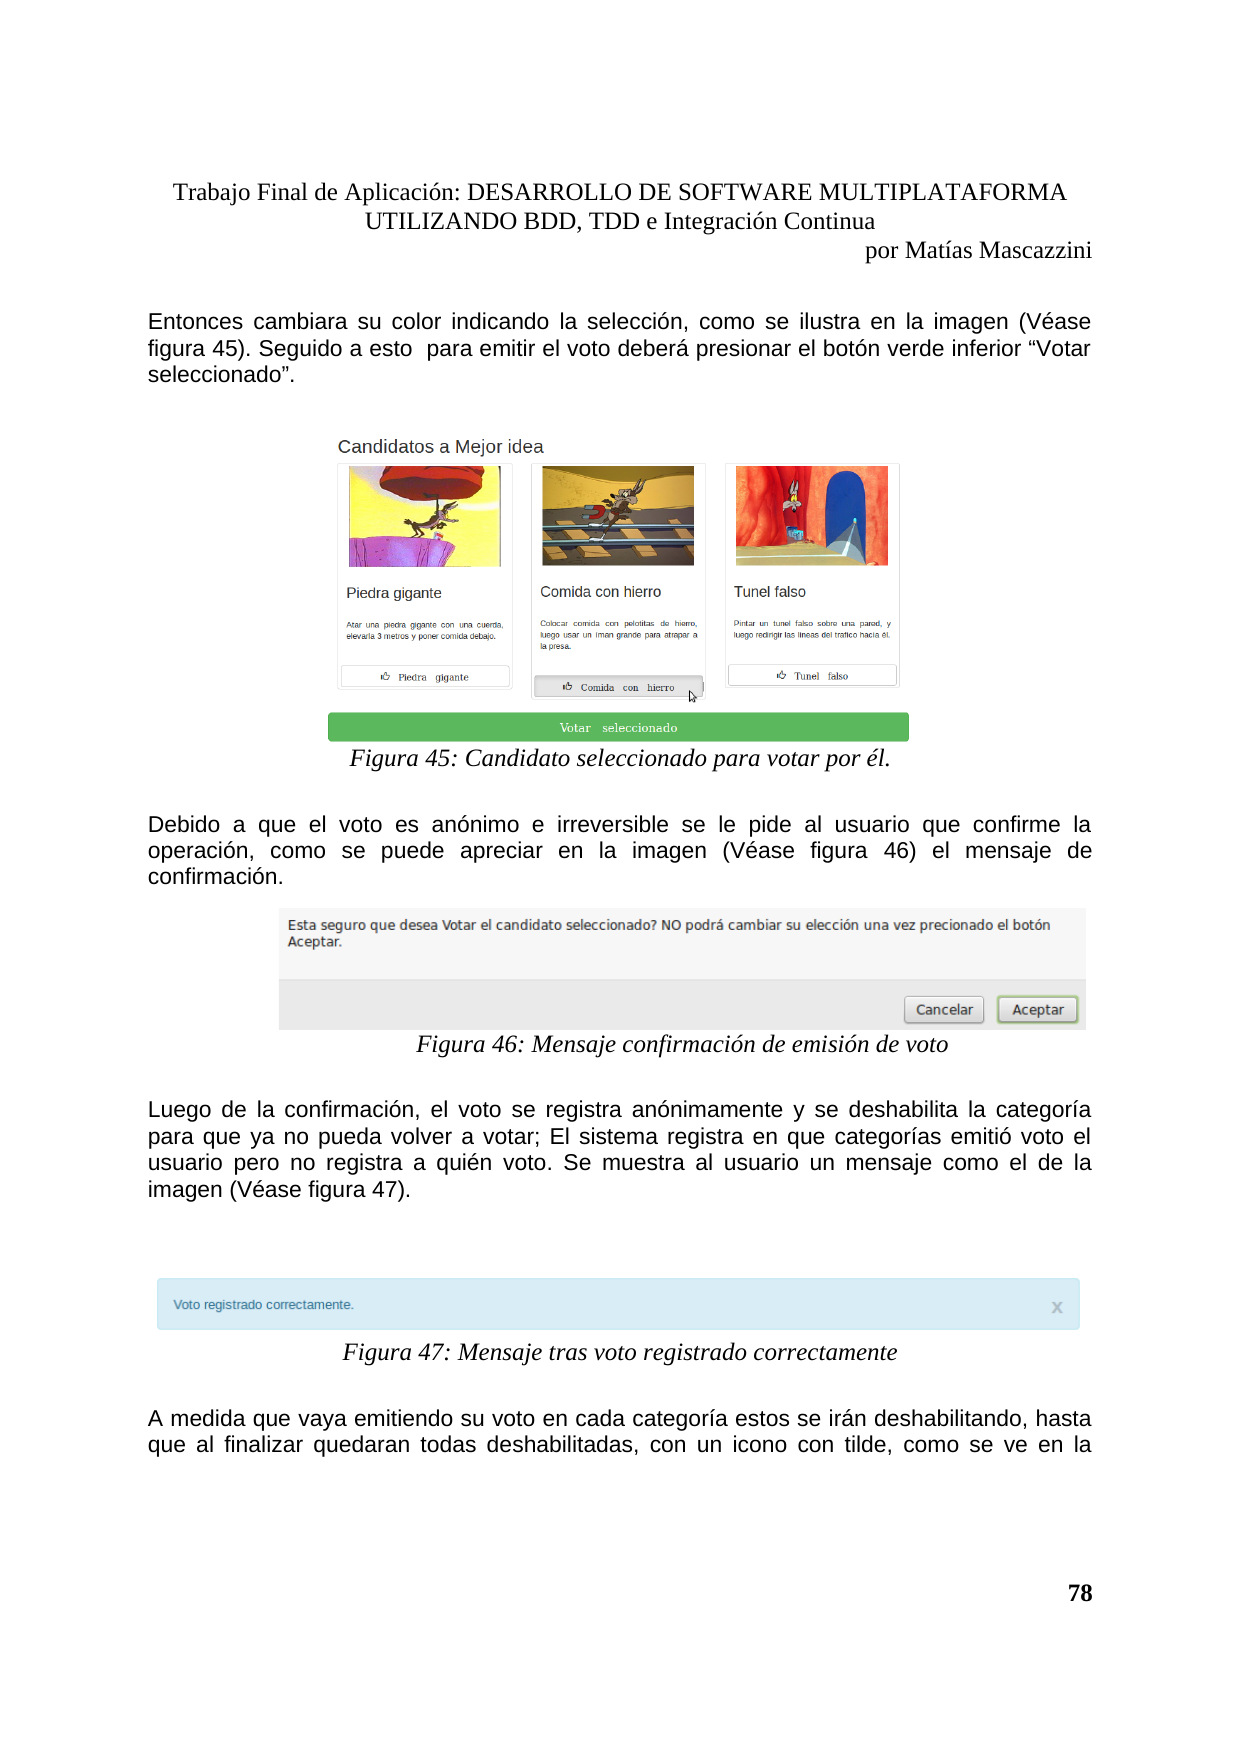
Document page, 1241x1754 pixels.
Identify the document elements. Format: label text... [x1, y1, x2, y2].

text Figura 45: Candidato seleccionado para votar por él. [327, 743, 913, 772]
picture [278, 908, 1086, 1030]
text Figura 47: Mensaje tras voto registrado correctamente [148, 1337, 1093, 1366]
text Debido a que el voto es anónimo e irreversible se le pide al usuario que confirme la operación, como se puede apreciar en la imagen (Véase figura 46) el mensaje de confirmación. [148, 811, 1093, 890]
text Luego de la confirmación, el voto se registra anónimamente y se deshabilita la categoría para que ya no pueda volver a votar; El sistema registra en que categorías emitió voto el usuario pero no registra a quién voto. Se muestra al usuario un mensaje como el de la imagen (Véase figura 47). [148, 1096, 1093, 1202]
text [270, 896, 1094, 908]
text Figura 46: Mensaje confirmación de emisión de voto [270, 1030, 1094, 1058]
picture [326, 433, 914, 743]
picture [147, 1272, 1093, 1337]
text Entonces cambiara su color indicando la selección, como se ilustra en la imagen (Véase figura 45). Seguido a esto para emitir el voto deberá presionar el botón verde inferior “Votar seleccionado”. [148, 308, 1093, 387]
text A medida que vaya emitiendo su voto en cada categoría estos se irán deshabilitando, hasta que al finalizar quedaran todas deshabilitadas, con un icono con tilde, como se ve en la [148, 1404, 1093, 1457]
